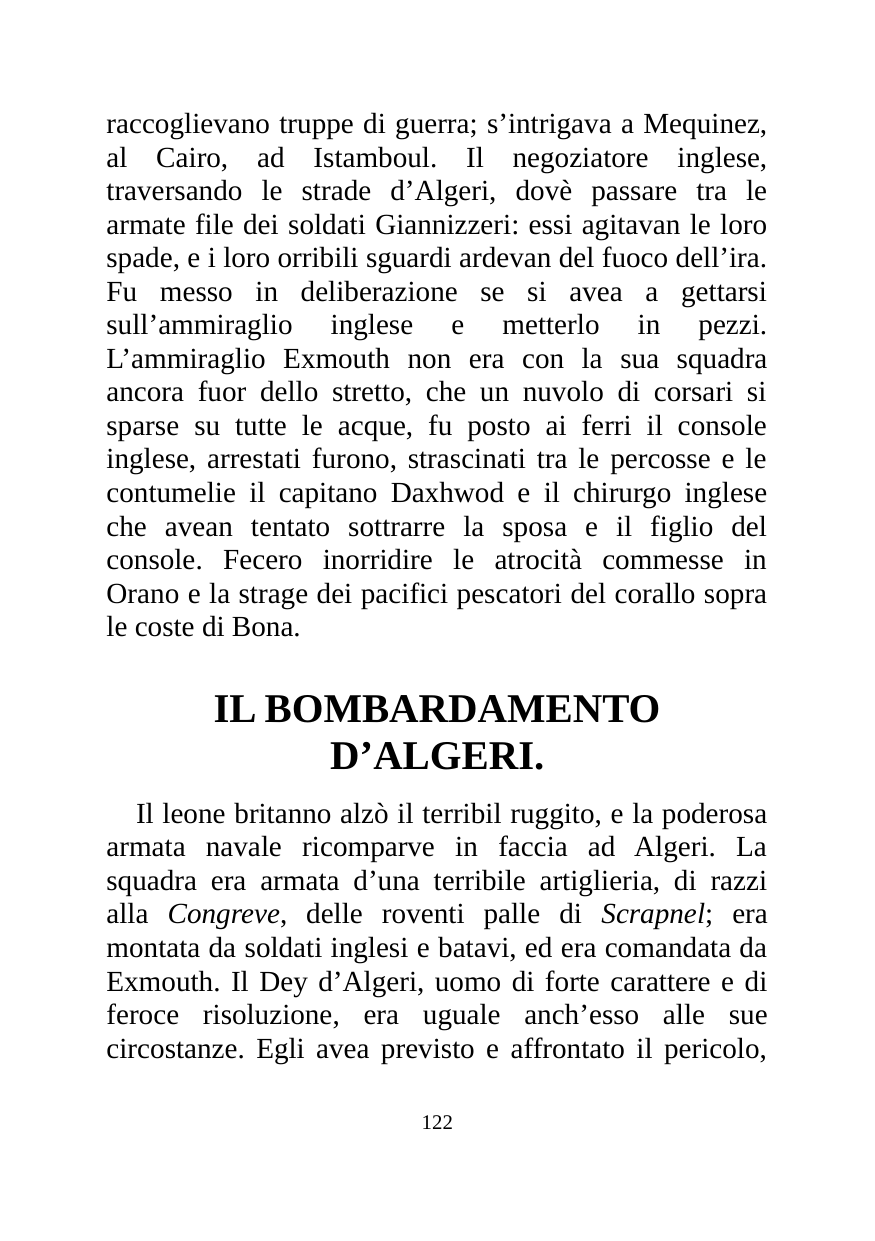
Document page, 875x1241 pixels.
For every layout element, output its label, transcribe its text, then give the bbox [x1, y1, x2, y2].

text Il leone britanno alzò il terribil ruggito, e la poderosa armata navale ricomparve in faccia ad Algeri. La squadra era armata d’una terribile artiglieria, di razzi alla Congreve, delle roventi palle di Scrapnel; era montata da soldati inglesi e batavi, ed era comandata da Exmouth. Il Dey d’Algeri, uomo di forte carattere e di feroce risoluzione, era uguale anch’esso alle sue circostanze. Egli avea previsto e affrontato il pericolo, [106, 796, 768, 1064]
text raccoglievano truppe di guerra; s’intrigava a Mequinez, al Cairo, ad Istamboul. Il negoziatore inglese, traversando le strade d’Algeri, dovè passare tra le armate file dei soldati Giannizzeri: essi agitavan le loro spade, e i loro orribili sguardi ardevan del fuoco dell’ira. Fu messo in deliberazione se si avea a gettarsi sull’ammiraglio inglese e metterlo in pezzi. L’ammiraglio Exmouth non era con la sua squadra ancora fuor dello stretto, che un nuvolo di corsari si sparse su tutte le acque, fu posto ai ferri il console inglese, arrestati furono, strascinati tra le percosse e le contumelie il capitano Daxhwod e il chirurgo inglese che avean tentato sottrarre la sposa e il figlio del console. Fecero inorridire le atrocità commesse in Orano e la strage dei pacifici pescatori del corallo sopra le coste di Bona. [106, 106, 768, 643]
subtitle Il bombardamento d’Algeri. [106, 684, 768, 778]
